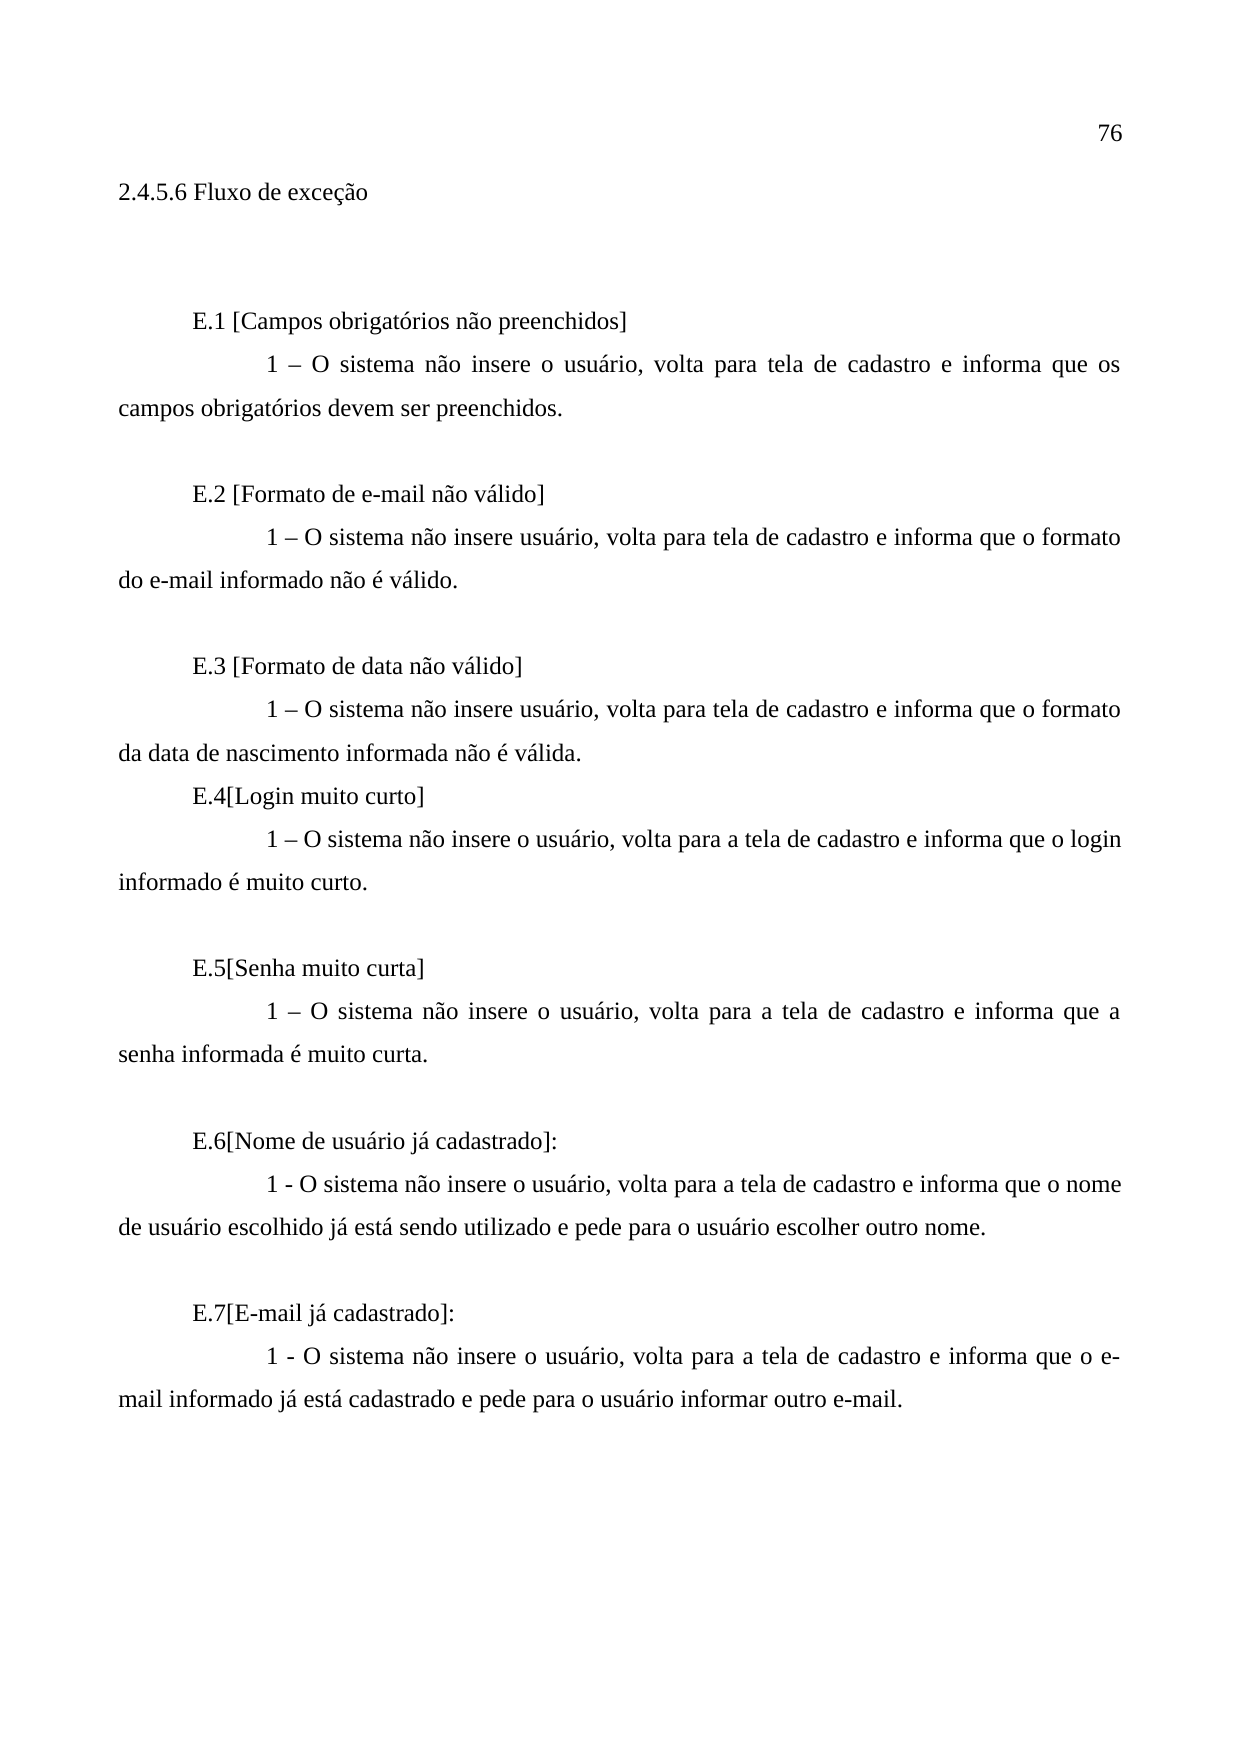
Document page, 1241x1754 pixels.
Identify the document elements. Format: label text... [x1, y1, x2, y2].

text E.1 [Campos obrigatórios não preenchidos] [118, 306, 1122, 335]
text E.4[Login muito curto] [118, 781, 1122, 809]
text E.3 [Formato de data não válido] [118, 651, 1122, 680]
text E.5[Senha muito curta] [118, 953, 1122, 982]
text 1 - O sistema não insere o usuário, volta para a tela de cadastro e informa que o e-mail informado já está cadastrado e pede para o usuário informar outro e-mail. [118, 1341, 1122, 1413]
text E.2 [Formato de e-mail não válido] [118, 479, 1122, 508]
subtitle Fluxo de exceção [118, 177, 1122, 206]
text 1 - O sistema não insere o usuário, volta para a tela de cadastro e informa que o nome de usuário escolhido já está sendo utilizado e pede para o usuário escolher outro nome. [118, 1169, 1122, 1241]
text E.6[Nome de usuário já cadastrado]: [118, 1126, 1122, 1154]
text E.7[E-mail já cadastrado]: [118, 1298, 1122, 1327]
text 1 – O sistema não insere usuário, volta para tela de cadastro e informa que o formato da data de nascimento informada não é válida. [118, 694, 1122, 766]
text 1 – O sistema não insere usuário, volta para tela de cadastro e informa que o formato do e-mail informado não é válido. [118, 522, 1122, 594]
text 1 – O sistema não insere o usuário, volta para a tela de cadastro e informa que o login informado é muito curto. [118, 824, 1122, 896]
text 1 – O sistema não insere o usuário, volta para tela de cadastro e informa que os campos obrigatórios devem ser preenchidos. [118, 349, 1122, 421]
text 1 – O sistema não insere o usuário, volta para a tela de cadastro e informa que a senha informada é muito curta. [118, 996, 1122, 1068]
